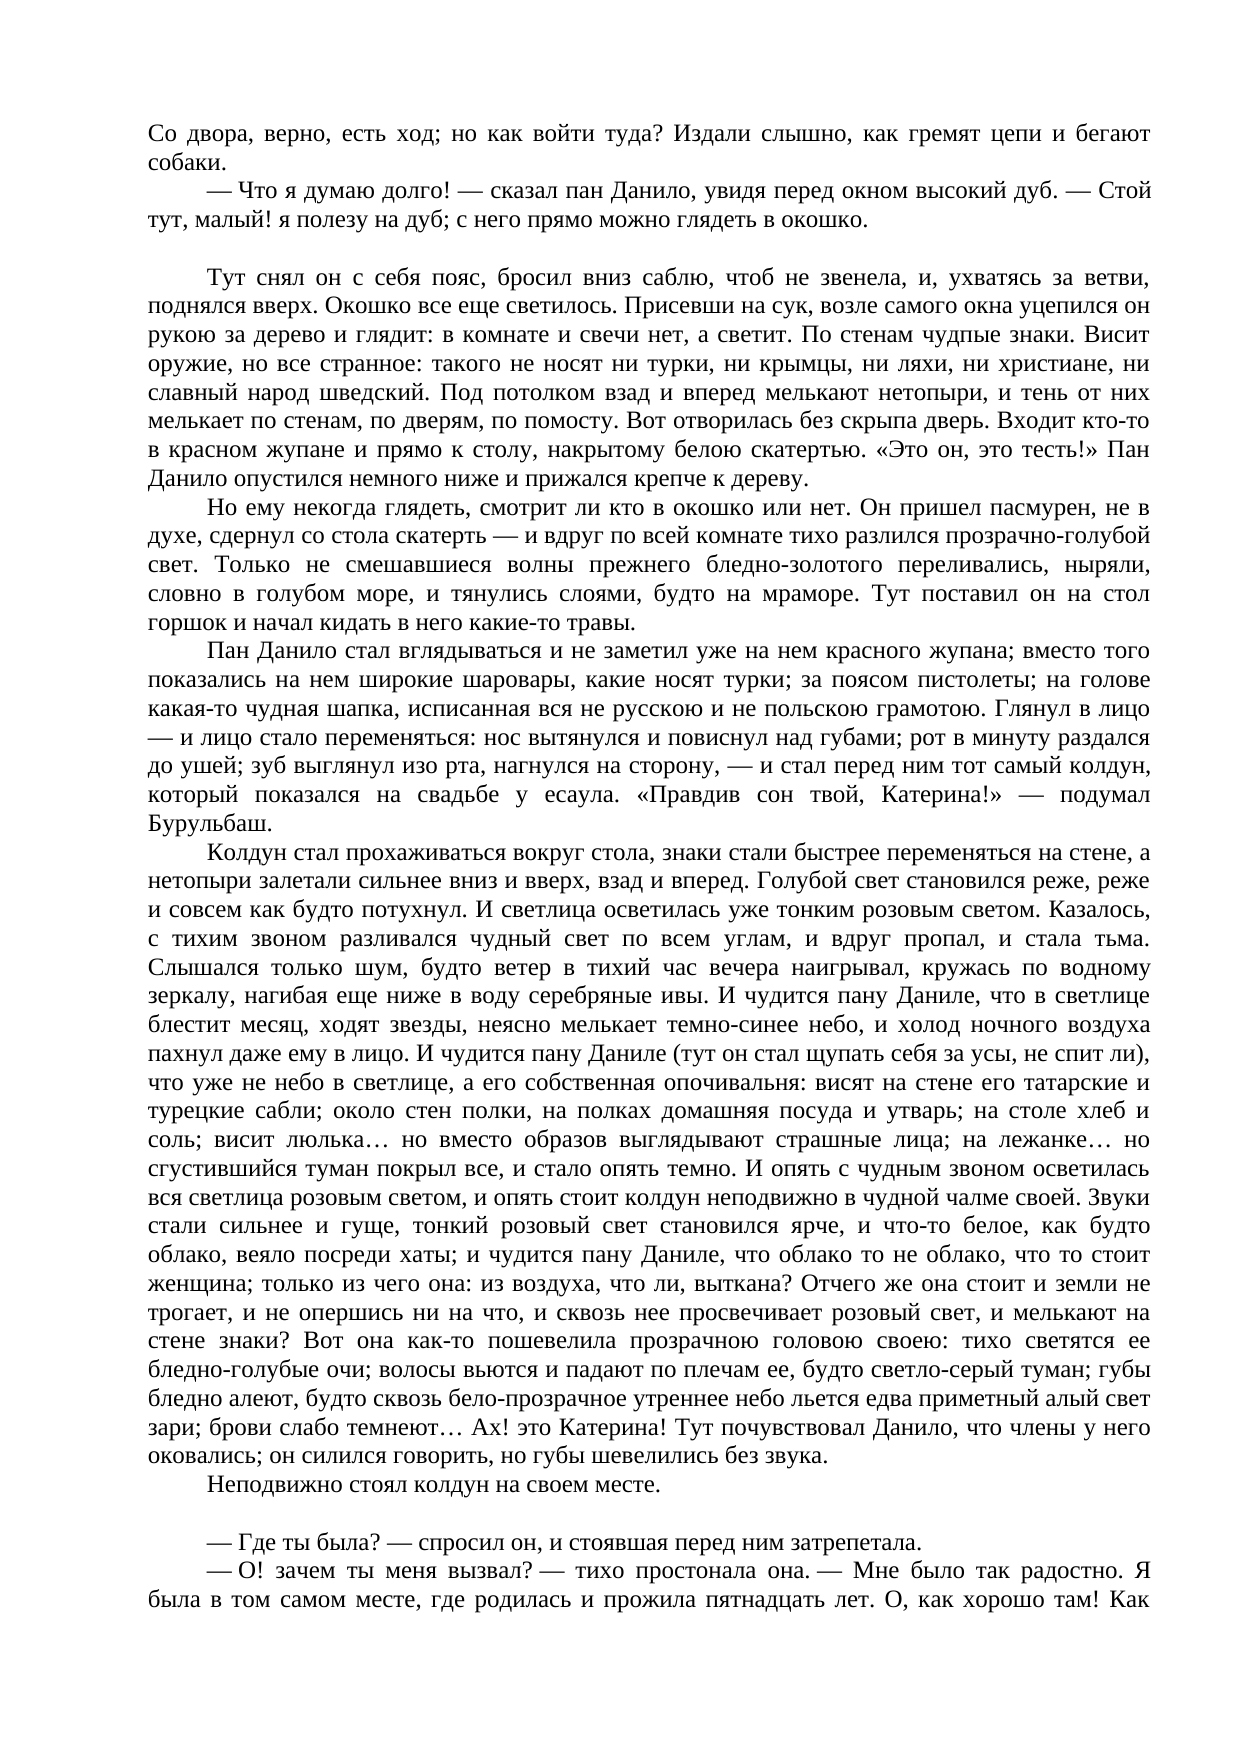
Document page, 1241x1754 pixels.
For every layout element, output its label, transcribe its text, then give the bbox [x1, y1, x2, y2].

text Неподвижно стоял колдун на своем месте. [148, 1469, 1152, 1498]
text — Что я думаю долго! — сказал пан Данило, увидя перед окном высокий дуб. — Стой тут, малый! я полезу на дуб; с него прямо можно глядеть в окошко. [148, 176, 1152, 233]
text — Где ты была? — спросил он, и стоявшая перед ним затрепетала. [148, 1527, 1152, 1556]
text Пан Данило стал вглядываться и не заметил уже на нем красного жупана; вместо того показались на нем широкие шаровары, какие носят турки; за поясом пистолеты; на голове какая-то чудная шапка, исписанная вся не русскою и не польскою грамотою. Глянул в лицо — и лицо стало переменяться: нос вытянулся и повиснул над губами; рот в минуту раздался до ушей; зуб выглянул изо рта, нагнулся на сторону, — и стал перед ним тот самый колдун, который показался на свадьбе у есаула. «Правдив сон твой, Катерина!» — подумал Бурульбаш. [148, 636, 1152, 837]
text Со двора, верно, есть ход; но как войти туда? Издали слышно, как гремят цепи и бегают собаки. [148, 118, 1152, 176]
text Колдун стал прохаживаться вокруг стола, знаки стали быстрее переменяться на стене, а нетопыри залетали сильнее вниз и вверх, взад и вперед. Голубой свет становился реже, реже и совсем как будто потухнул. И светлица осветилась уже тонким розовым светом. Казалось, с тихим звоном разливался чудный свет по всем углам, и вдруг пропал, и стала тьма. Слышался только шум, будто ветер в тихий час вечера наигрывал, кружась по водному зеркалу, нагибая еще ниже в воду серебряные ивы. И чудится пану Даниле, что в светлице блестит месяц, ходят звезды, неясно мелькает темно-синее небо, и холод ночного воздуха пахнул даже ему в лицо. И чудится пану Даниле (тут он стал щупать себя за усы, не спит ли), что уже не небо в светлице, а его собственная опочивальня: висят на стене его татарские и турецкие сабли; около стен полки, на полках домашняя посуда и утварь; на столе хлеб и соль; висит люлька… но вместо образов выглядывают страшные лица; на лежанке… но сгустившийся туман покрыл все, и стало опять темно. И опять с чудным звоном осветилась вся светлица розовым светом, и опять стоит колдун неподвижно в чудной чалме своей. Звуки стали сильнее и гуще, тонкий розовый свет становился ярче, и что-то белое, как будто облако, веяло посреди хаты; и чудится пану Даниле, что облако то не облако, что то стоит женщина; только из чего она: из воздуха, что ли, выткана? Отчего же она стоит и земли не трогает, и не опершись ни на что, и сквозь нее просвечивает розовый свет, и мелькают на стене знаки? Вот она как-то пошевелила прозрачною головою своею: тихо светятся ее бледно-голубые очи; волосы вьются и падают по плечам ее, будто светло-серый туман; губы бледно алеют, будто сквозь бело-прозрачное утреннее небо льется едва приметный алый свет зари; брови слабо темнеют… Ах! это Катерина! Тут почувствовал Данило, что члены у него оковались; он силился говорить, но губы шевелились без звука. [148, 837, 1152, 1469]
text Но ему некогда глядеть, смотрит ли кто в окошко или нет. Он пришел пасмурен, не в духе, сдернул со стола скатерть — и вдруг по всей комнате тихо разлился прозрачно-голубой свет. Только не смешавшиеся волны прежнего бледно-золотого переливались, ныряли, словно в голубом море, и тянулись слоями, будто на мраморе. Тут поставил он на стол горшок и начал кидать в него какие-то травы. [148, 492, 1152, 636]
text Тут снял он с себя пояс, бросил вниз саблю, чтоб не звенела, и, ухватясь за ветви, поднялся вверх. Окошко все еще светилось. Присевши на сук, возле самого окна уцепился он рукою за дерево и глядит: в комнате и свечи нет, а светит. По стенам чудпые знаки. Висит оружие, но все странное: такого не носят ни турки, ни крымцы, ни ляхи, ни христиане, ни славный народ шведский. Под потолком взад и вперед мелькают нетопыри, и тень от них мелькает по стенам, по дверям, по помосту. Вот отворилась без скрыпа дверь. Входит кто-то в красном жупане и прямо к столу, накрытому белою скатертью. «Это он, это тесть!» Пан Данило опустился немного ниже и прижался крепче к дереву. [148, 262, 1152, 492]
text — О! зачем ты меня вызвал? — тихо простонала она. — Мне было так радостно. Я была в том самом месте, где родилась и прожила пятнадцать лет. О, как хорошо там! Как [148, 1556, 1152, 1613]
